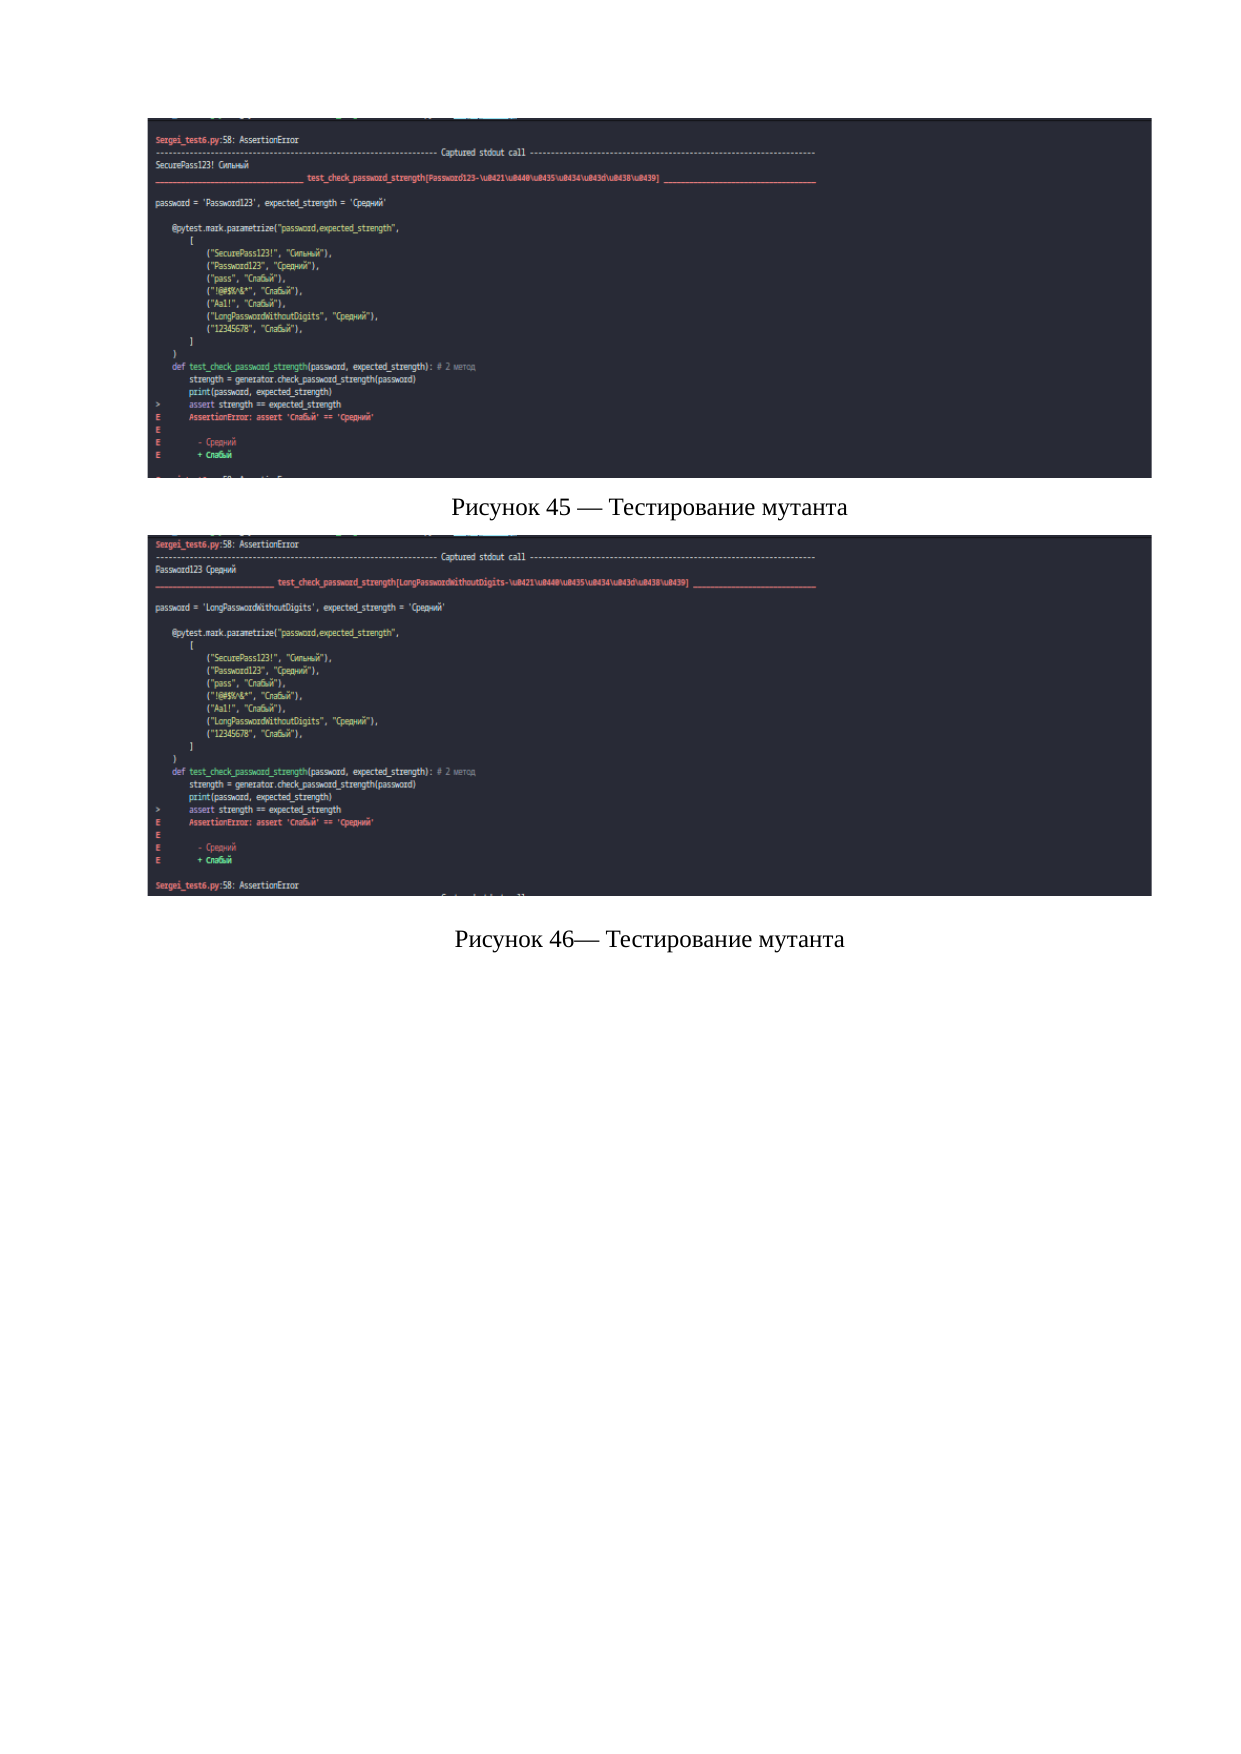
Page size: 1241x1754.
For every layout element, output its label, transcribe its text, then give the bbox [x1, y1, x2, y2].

text Рисунок 46― Тестирование мутанта [148, 896, 1152, 953]
picture [147, 118, 1152, 478]
picture [147, 535, 1152, 896]
text Рисунок 45 ― Тестирование мутанта [148, 478, 1152, 521]
